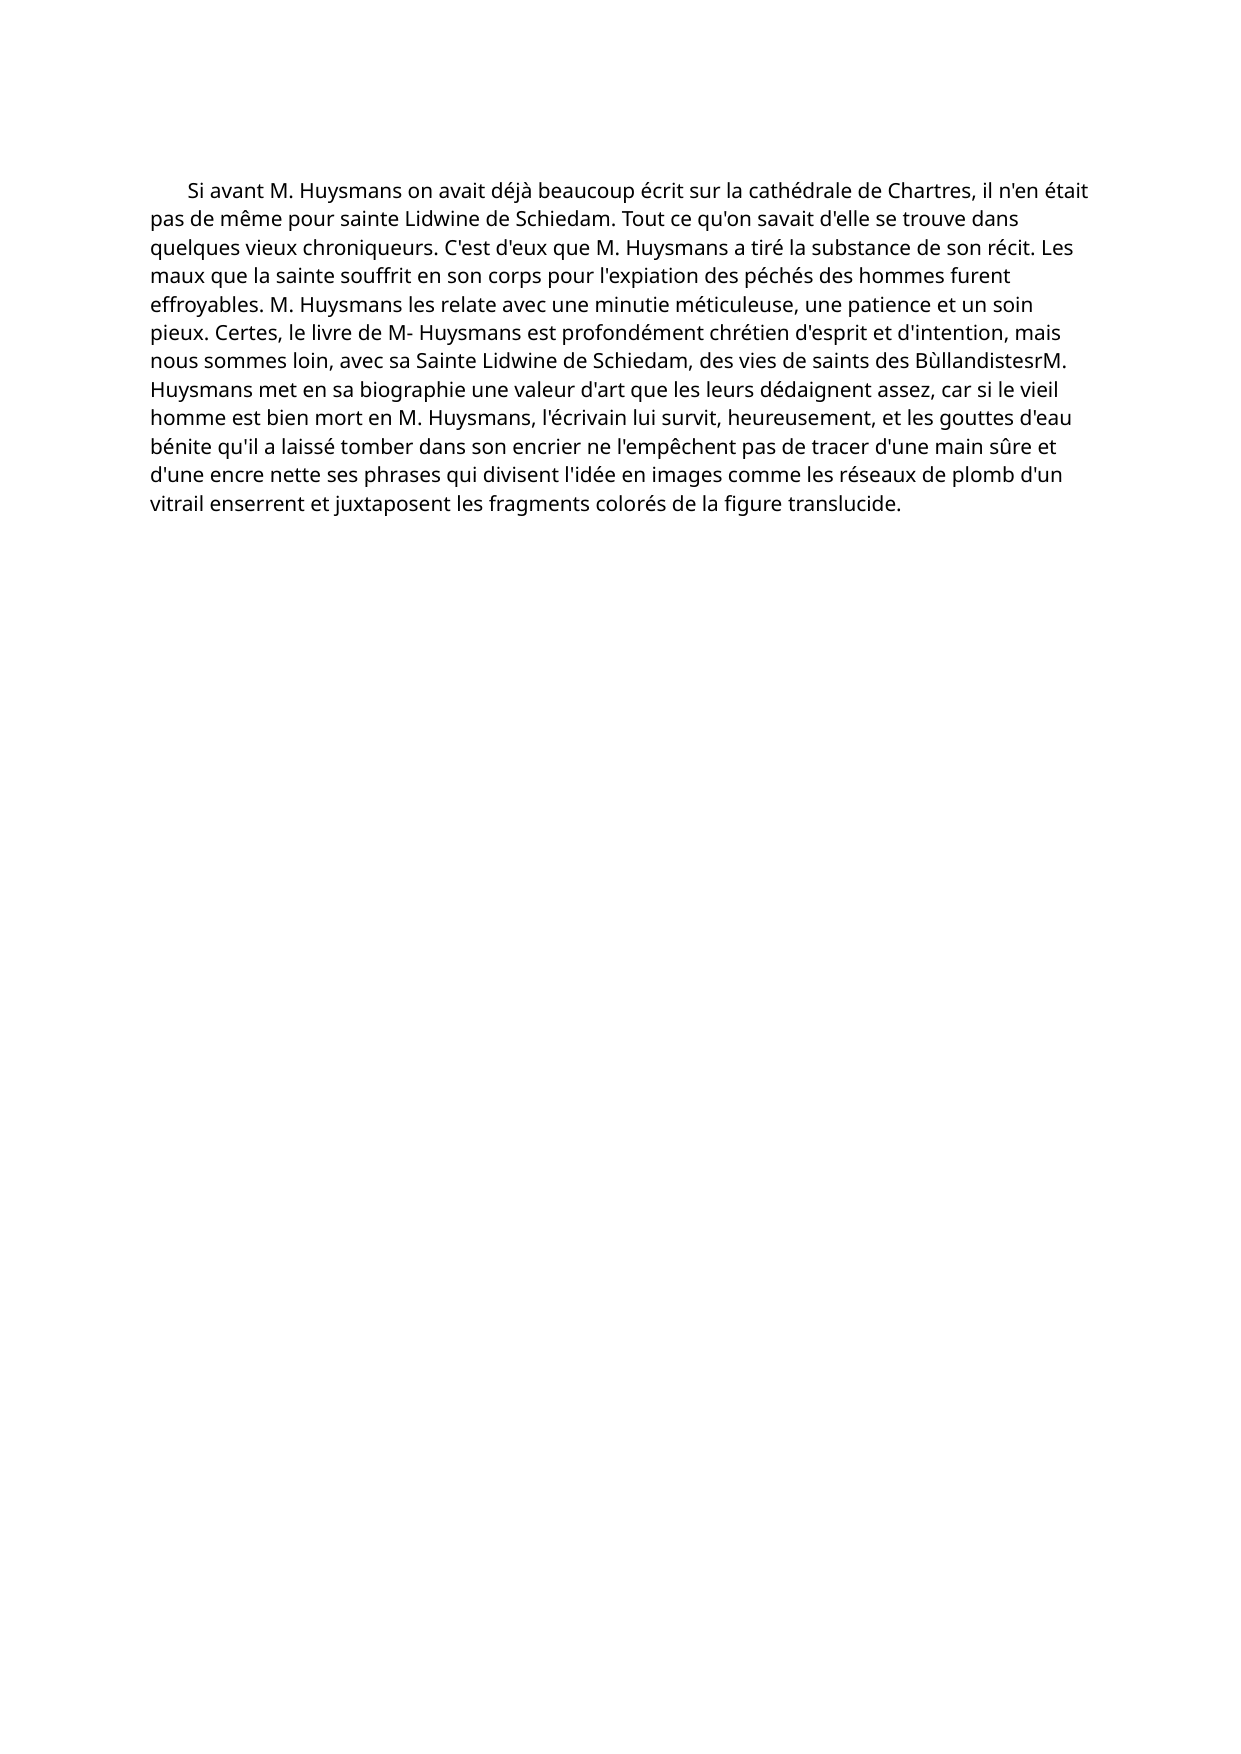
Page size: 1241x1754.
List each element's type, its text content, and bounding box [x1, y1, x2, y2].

text Si avant M. Huysmans on avait déjà beaucoup écrit sur la cathédrale de Chartres, il n'en était pas de même pour sainte Lidwine de Schiedam. Tout ce qu'on savait d'elle se trouve dans quelques vieux chroniqueurs. C'est d'eux que M. Huysmans a tiré la substance de son récit. Les maux que la sainte souffrit en son corps pour l'expiation des péchés des hommes furent effroyables. M. Huys­mans les relate avec une minutie méticuleuse, une patience et un soin pieux. Certes, le livre de M- Huysmans est profondément chrétien d'esprit et d'intention, mais nous sommes loin, avec sa Sainte Lidwine de Schiedam, des vies de saints des BùllandistesrM. Huysmans met en sa biogra­phie une valeur d'art que les leurs dédaignent assez, car si le vieil homme est bien mort en M. Huys­mans, l'écrivain lui survit, heureusement, et les gouttes d'eau bénite qu'il a laissé tomber dans son encrier ne l'empêchent pas de tracer d'une main sûre et d'une encre nette ses phrases qui divisent l'idée en images comme les réseaux de plomb d'un vitrail enserrent et juxtaposent les fragments colo­rés de la figure translucide. [150, 176, 1090, 517]
